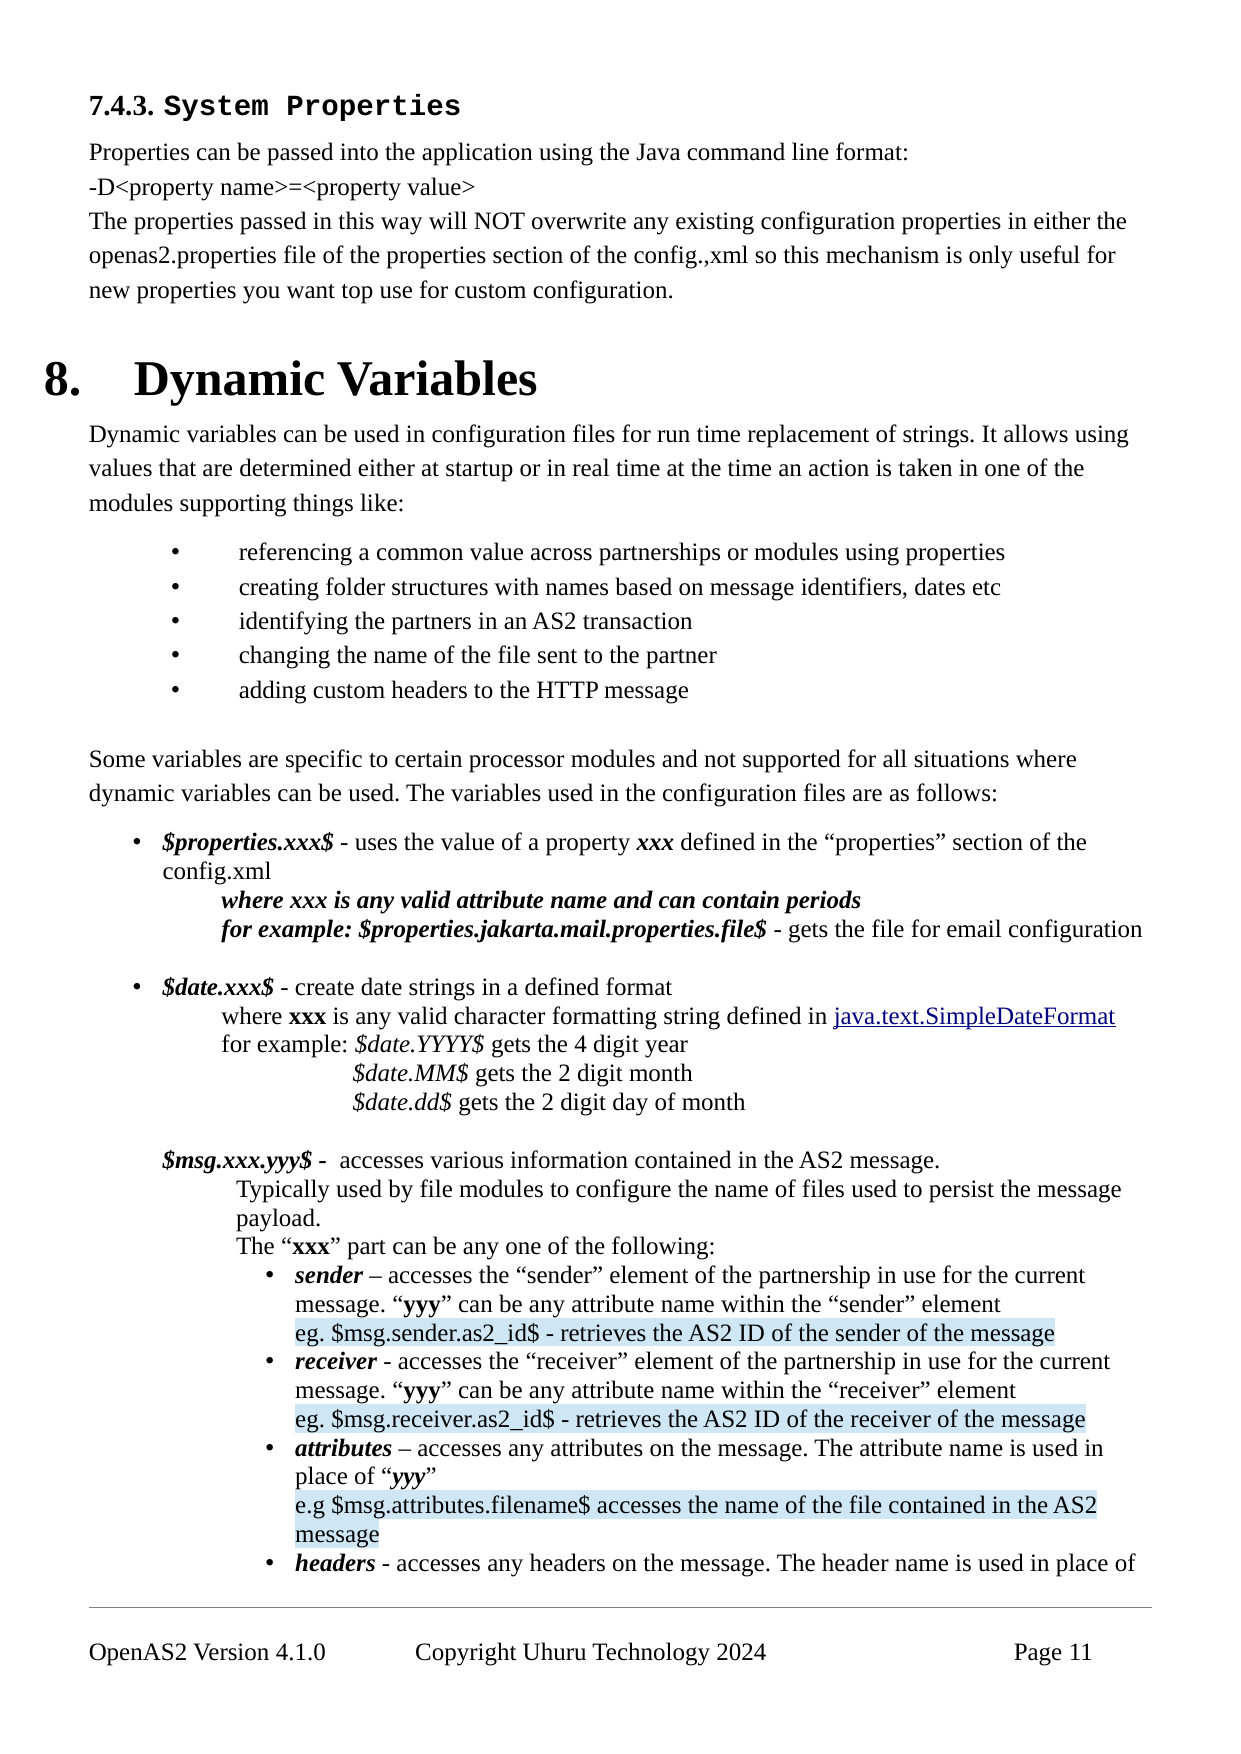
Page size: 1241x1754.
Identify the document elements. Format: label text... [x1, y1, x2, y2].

list referencing a common value across partnerships or modules using properties [171, 537, 1152, 566]
list identifying the partners in an AS2 transaction [171, 606, 1152, 635]
text Some variables are specific to certain processor modules and not supported for all situations where dynamic variables can be used. The variables used in the configuration files are as follows: [88, 744, 1152, 807]
list changing the name of the file sent to the partner [171, 641, 1152, 669]
text Dynamic variables can be used in configuration files for run time replacement of strings. It allows using values that are determined either at startup or in real time at the time an action is taken in one of the modules supporting things like: [88, 419, 1152, 517]
subtitle $date.xxx$ - create date strings in a defined format [133, 972, 1152, 1001]
subtitle $msg.xxx.yyy$ - accesses various information contained in the AS2 message. [133, 1145, 1152, 1174]
text Properties can be passed into the application using the Java command line format: -D<property name>=<property value> The properties passed in this way will NOT overwrite any existing configuration properties in either the openas2.properties file of the properties section of the config.,xml so this mechanism is only useful for new properties you want top use for custom configuration. [88, 137, 1152, 304]
list adding custom headers to the HTTP message [171, 675, 1152, 704]
list attributes – accesses any attributes on the message. The attribute name is used in place of “yyy” e.g $msg.attributes.filename$ accesses the name of the file contained in the AS2 message [265, 1433, 1152, 1548]
subtitle The “xxx” part can be any one of the following: [206, 1231, 1152, 1260]
list where xxx is any valid attribute name and can contain periods for example: $properties.jakarta.mail.properties.file$ - gets the file for email configuration [192, 885, 1152, 942]
list sender – accesses the “sender” element of the partnership in use for the current message. “yyy” can be any attribute name within the “sender” element eg. $msg.sender.as2_id$ - retrieves the AS2 ID of the sender of the message [265, 1260, 1152, 1346]
subtitle Typically used by file modules to configure the name of files used to persist the message payload. [206, 1174, 1152, 1231]
list headers - accesses any headers on the message. The header name is used in place of [265, 1548, 1152, 1576]
subtitle $properties.xxx$ - uses the value of a property xxx defined in the “properties” section of the config.xml [133, 827, 1152, 885]
list receiver - accesses the “receiver” element of the partnership in use for the current message. “yyy” can be any attribute name within the “receiver” element eg. $msg.receiver.as2_id$ - retrieves the AS2 ID of the receiver of the message [265, 1346, 1152, 1433]
subtitle Dynamic Variables [44, 349, 1152, 407]
list creating folder structures with names based on message identifiers, dates etc [171, 572, 1152, 600]
subtitle System Properties [88, 88, 1152, 124]
list where xxx is any valid character formatting string defined in java.text.SimpleDateFormat for example: $date.YYYY$ gets the 4 digit year $date.MM$ gets the 2 digit month $date.dd$ gets the 2 digit day of month [192, 1001, 1152, 1116]
